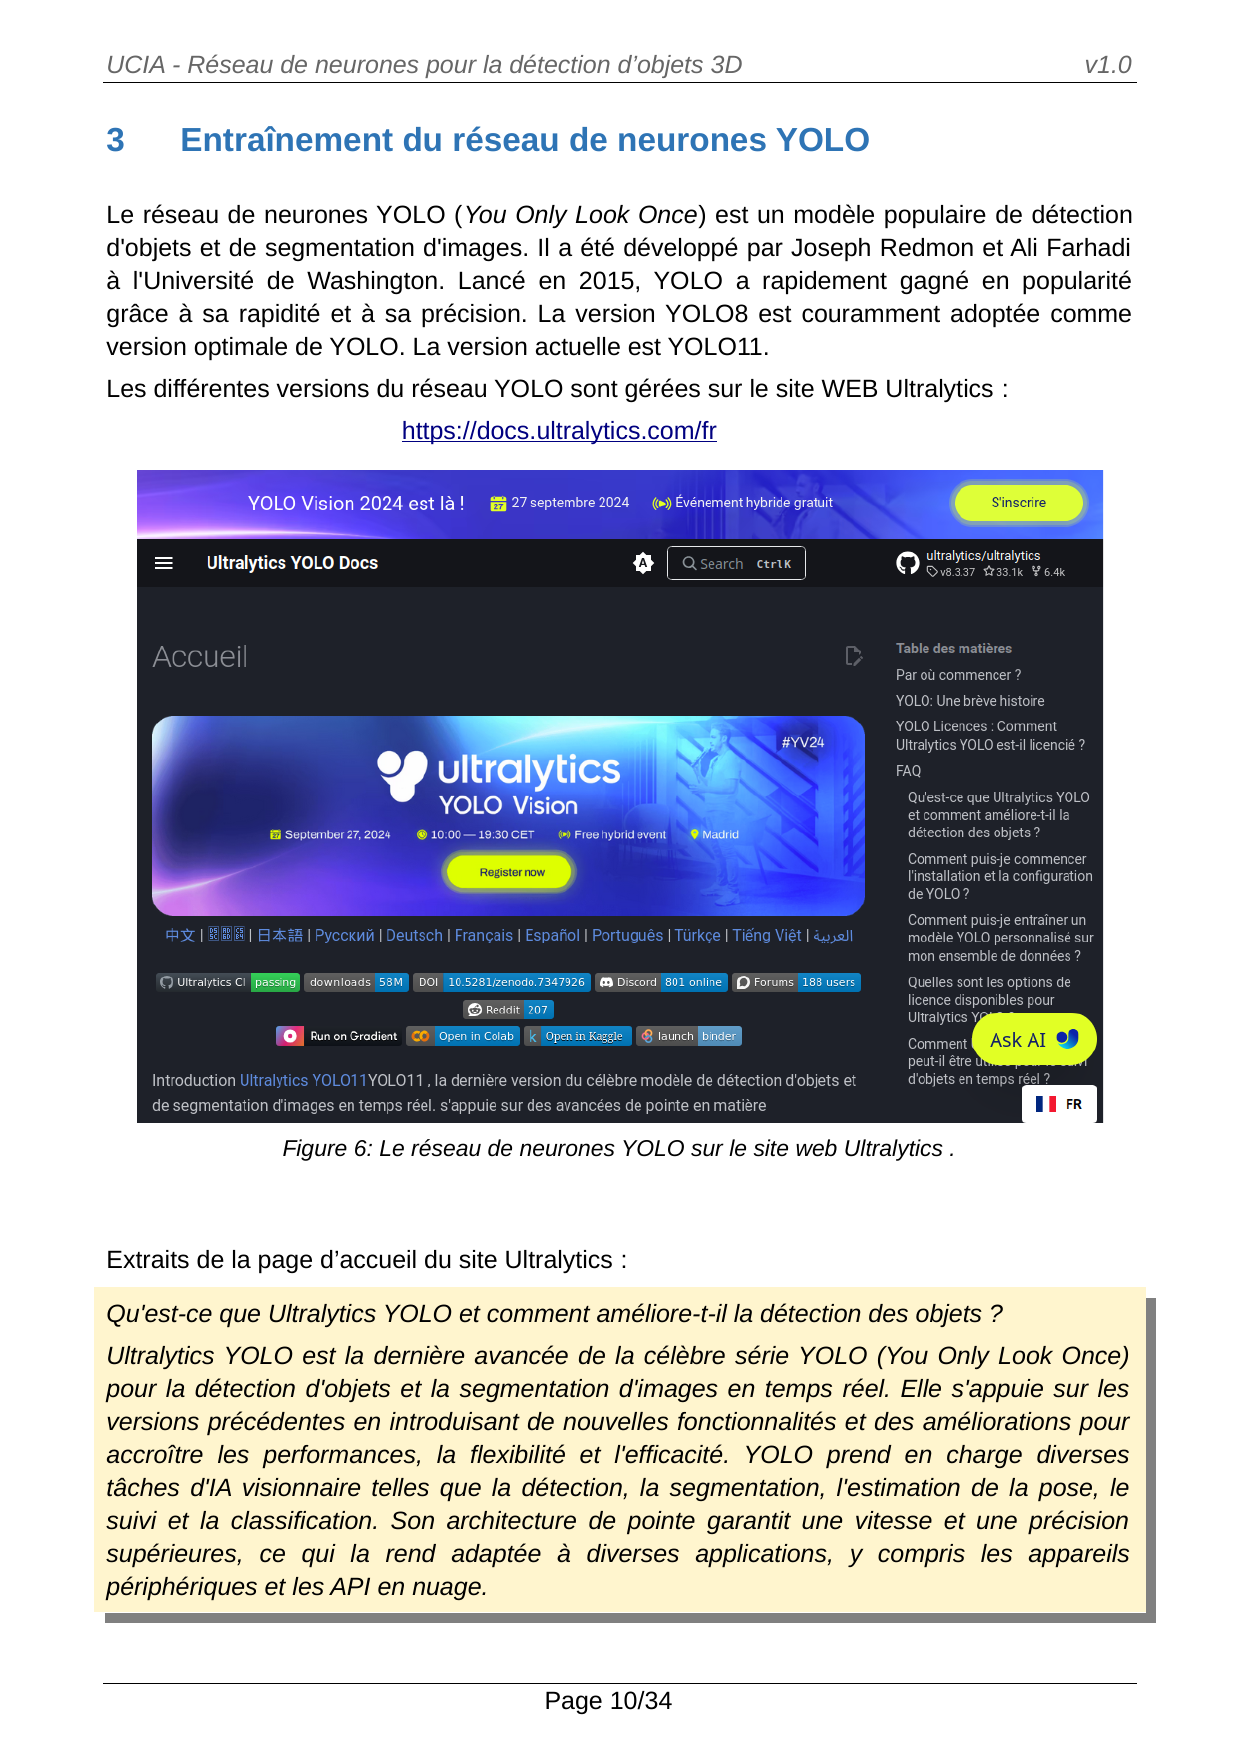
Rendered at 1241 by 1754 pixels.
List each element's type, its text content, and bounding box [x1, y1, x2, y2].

text Qu'est-ce que Ultralytics YOLO et comment améliore-t-il la détection des objets ? [94, 1287, 1146, 1328]
text Extraits de la page d’accueil du site Ultralytics : [106, 1245, 1134, 1274]
text Les différentes versions du réseau YOLO sont gérées sur le site WEB Ultralytics : [106, 374, 1134, 402]
picture [137, 470, 1104, 1123]
subtitle Entraînement du réseau de neurones YOLO [106, 120, 1134, 159]
text Ultralytics YOLO est la dernière avancée de la célèbre série YOLO (You Only Look Once) pour la détection d'objets et la segmentation d'images en temps réel. Elle s'appuie sur les versions précédentes en introduisant de nouvelles fonctionnalités et des améliorations pour accroître les performances, la flexibilité et l'efficacité. YOLO prend en charge diverses tâches d'IA visionnaire telles que la détection, la segmentation, l'estimation de la pose, le suivi et la classification. Son architecture de pointe garantit une vitesse et une précision supérieures, ce qui la rend adaptée à diverses applications, y compris les appareils périphériques et les API en nuage. [94, 1329, 1146, 1612]
text Figure 6: Le réseau de neurones YOLO sur le site web Ultralytics . [106, 1135, 1134, 1162]
text Le réseau de neurones YOLO (You Only Look Once) est un modèle populaire de détection d'objets et de segmentation d'images. Il a été développé par Joseph Redmon et Ali Farhadi à l'Université de Washington. Lancé en 2015, YOLO a rapidement gagné en popularité grâce à sa rapidité et à sa précision. La version YOLO8 est couramment adoptée comme version optimale de YOLO. La version actuelle est YOLO11. [106, 200, 1134, 361]
text https://docs.ultralytics.com/fr [106, 416, 1134, 444]
